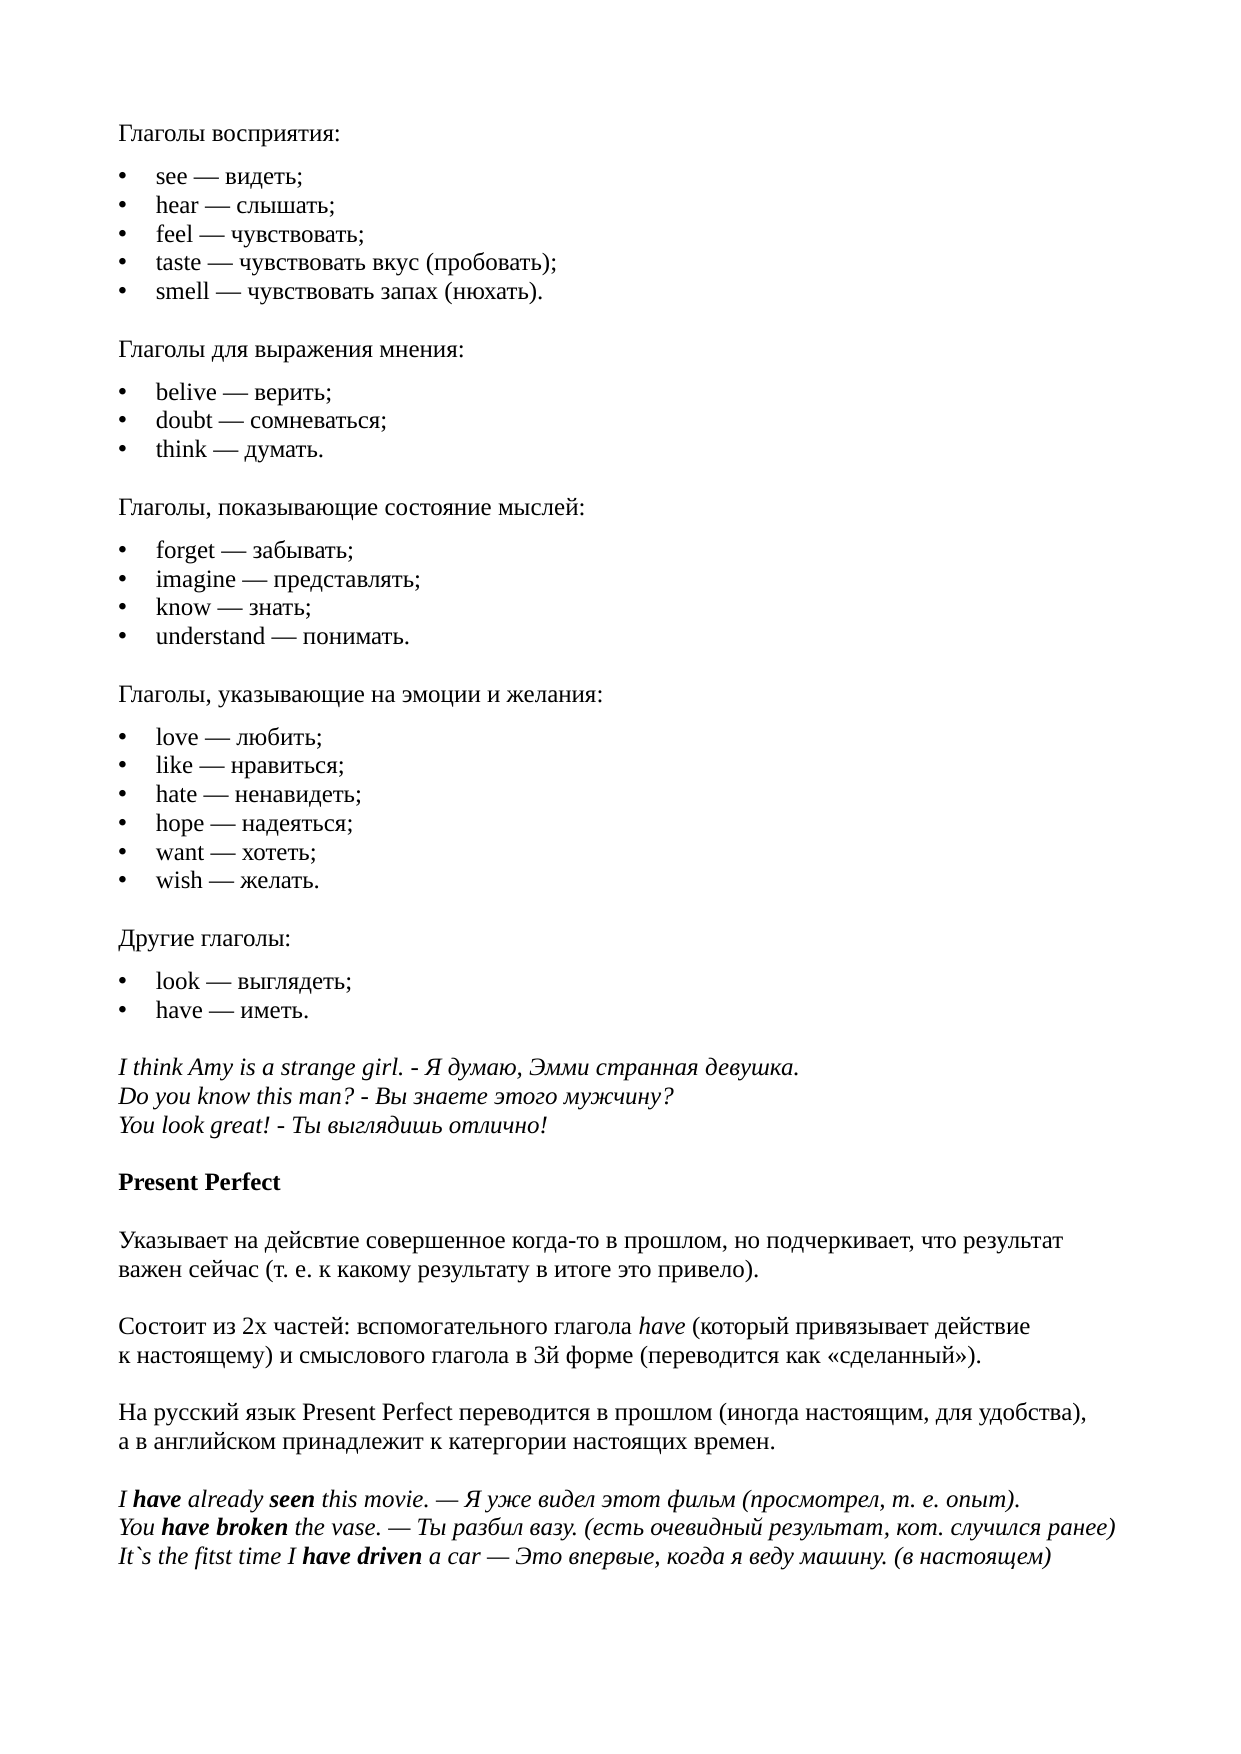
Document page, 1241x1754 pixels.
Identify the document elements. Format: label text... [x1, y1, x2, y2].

text На русский язык Present Perfect переводится в прошлом (иногда настоящим, для удобства), [118, 1397, 1122, 1426]
text You look great! - Ты выглядишь отлично! [118, 1110, 1122, 1139]
text Состоит из 2х частей: вспомогательного глагола have (который привязывает действие [118, 1311, 1122, 1340]
list understand — понимать. [118, 621, 1122, 650]
list feel — чувствовать; [118, 219, 1122, 247]
list like — нравиться; [118, 751, 1122, 779]
list belive — верить; [118, 377, 1122, 406]
text Указывает на дейсвтие совершенное когда-то в прошлом, но подчеркивает, что результат важен сейчас (т. е. к какому результату в итоге это привело). [118, 1225, 1122, 1282]
text Do you know this man? - Вы знаете этого мужчину? [118, 1081, 1122, 1110]
list see — видеть; [118, 161, 1122, 190]
text It`s the fitst time I have driven a car — Это впервые, когда я веду машину. (в настоящем) [118, 1541, 1122, 1570]
text I have already seen this movie. — Я уже видел этот фильм (просмотрел, т. е. опыт). [118, 1484, 1122, 1512]
list forget — забывать; [118, 535, 1122, 564]
list hope — надеяться; [118, 808, 1122, 837]
list have — иметь. [118, 995, 1122, 1024]
text Глаголы, указывающие на эмоции и желания: [118, 679, 1122, 707]
text Глаголы восприятия: [118, 118, 1122, 147]
list look — выглядеть; [118, 966, 1122, 995]
list hear — слышать; [118, 190, 1122, 219]
text You have broken the vase. — Ты разбил вазу. (есть очевидный результат, кот. случился ранее) [118, 1512, 1122, 1541]
list taste — чувствовать вкус (пробовать); [118, 247, 1122, 276]
text I think Amy is a strange girl. - Я думаю, Эмми странная девушка. [118, 1052, 1122, 1081]
list smell — чувствовать запах (нюхать). [118, 276, 1122, 305]
text к настоящему) и смыслового глагола в 3й форме (переводится как «сделанный»). [118, 1340, 1122, 1369]
list hate — ненавидеть; [118, 779, 1122, 808]
text Другие глаголы: [118, 923, 1122, 952]
text Глаголы для выражения мнения: [118, 334, 1122, 362]
text Глаголы, показывающие состояние мыслей: [118, 492, 1122, 521]
list know — знать; [118, 592, 1122, 621]
list love — любить; [118, 722, 1122, 751]
list imagine — представлять; [118, 564, 1122, 592]
text Present Perfect [118, 1167, 1122, 1196]
list doubt — сомневаться; [118, 406, 1122, 434]
list wish — желать. [118, 866, 1122, 894]
list want — хотеть; [118, 837, 1122, 866]
list think — думать. [118, 434, 1122, 463]
text а в английском принадлежит к катергории настоящих времен. [118, 1426, 1122, 1455]
